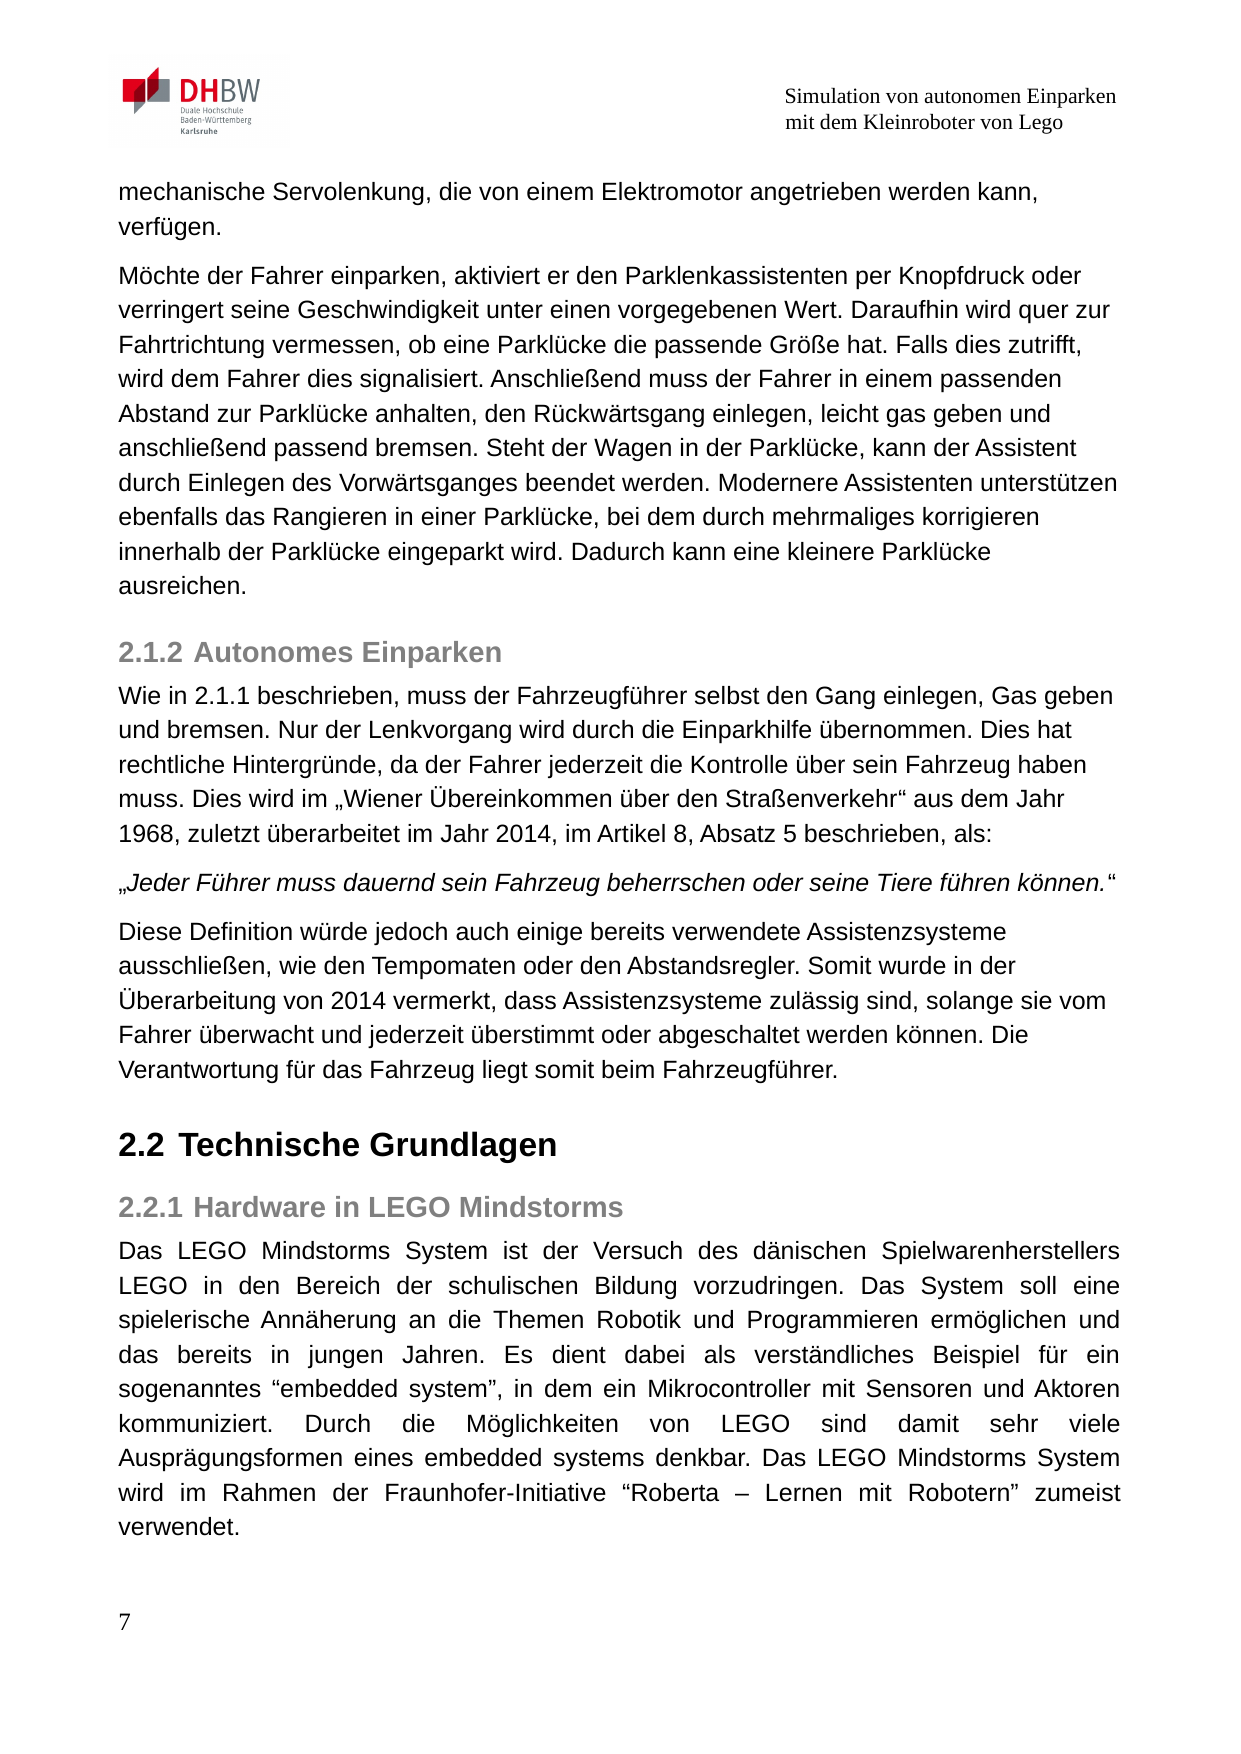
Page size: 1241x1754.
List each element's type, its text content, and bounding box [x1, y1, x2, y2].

text Wie in 2.1.1 beschrieben, muss der Fahrzeugführer selbst den Gang einlegen, Gas geben und bremsen. Nur der Lenkvorgang wird durch die Einparkhilfe übernommen. Dies hat rechtliche Hintergründe, da der Fahrer jederzeit die Kontrolle über sein Fahrzeug haben muss. Dies wird im „Wiener Übereinkommen über den Straßenverkehr“ aus dem Jahr 1968, zuletzt überarbeitet im Jahr 2014, im Artikel 8, Absatz 5 beschrieben, als: [118, 681, 1122, 847]
text Möchte der Fahrer einparken, aktiviert er den Parklenkassistenten per Knopfdruck oder verringert seine Geschwindigkeit unter einen vorgegebenen Wert. Daraufhin wird quer zur Fahrtrichtung vermessen, ob eine Parklücke die passende Größe hat. Falls dies zutrifft, wird dem Fahrer dies signalisiert. Anschließend muss der Fahrer in einem passenden Abstand zur Parklücke anhalten, den Rückwärtsgang einlegen, leicht gas geben und anschließend passend bremsen. Steht der Wagen in der Parklücke, kann der Assistent durch Einlegen des Vorwärtsganges beendet werden. Modernere Assistenten unterstützen ebenfalls das Rangieren in einer Parklücke, bei dem durch mehrmaliges korrigieren innerhalb der Parklücke eingeparkt wird. Dadurch kann eine kleinere Parklücke ausreichen. [118, 261, 1122, 600]
subtitle Autonomes Einparken [118, 634, 1122, 668]
subtitle Hardware in LEGO Mindstorms [118, 1190, 1122, 1224]
text mechanische Servolenkung, die von einem Elektromotor angetrieben werden kann, verfügen. [118, 177, 1122, 240]
subtitle Technische Grundlagen [118, 1124, 1122, 1163]
text „Jeder Führer muss dauernd sein Fahrzeug beherrschen oder seine Tiere führen können.“ [118, 868, 1122, 896]
text Das LEGO Mindstorms System ist der Versuch des dänischen Spielwarenherstellers LEGO in den Bereich der schulischen Bildung vorzudringen. Das System soll eine spielerische Annäherung an die Themen Robotik und Programmieren ermöglichen und das bereits in jungen Jahren. Es dient dabei als verständliches Beispiel für ein sogenanntes “embedded system”, in dem ein Mikrocontroller mit Sensoren und Aktoren kommuniziert. Durch die Möglichkeiten von LEGO sind damit sehr viele Ausprägungsformen eines embedded systems denkbar. Das LEGO Mindstorms System wird im Rahmen der Fraunhofer-Initiative “Roberta – Lernen mit Robotern” zumeist verwendet. [118, 1236, 1122, 1541]
text Diese Definition würde jedoch auch einige bereits verwendete Assistenzsysteme ausschließen, wie den Tempomaten oder den Abstandsregler. Somit wurde in der Überarbeitung von 2014 vermerkt, dass Assistenzsysteme zulässig sind, solange sie vom Fahrer überwacht und jederzeit überstimmt oder abgeschaltet werden können. Die Verantwortung für das Fahrzeug liegt somit beim Fahrzeugführer. [118, 917, 1122, 1083]
picture [108, 54, 291, 148]
